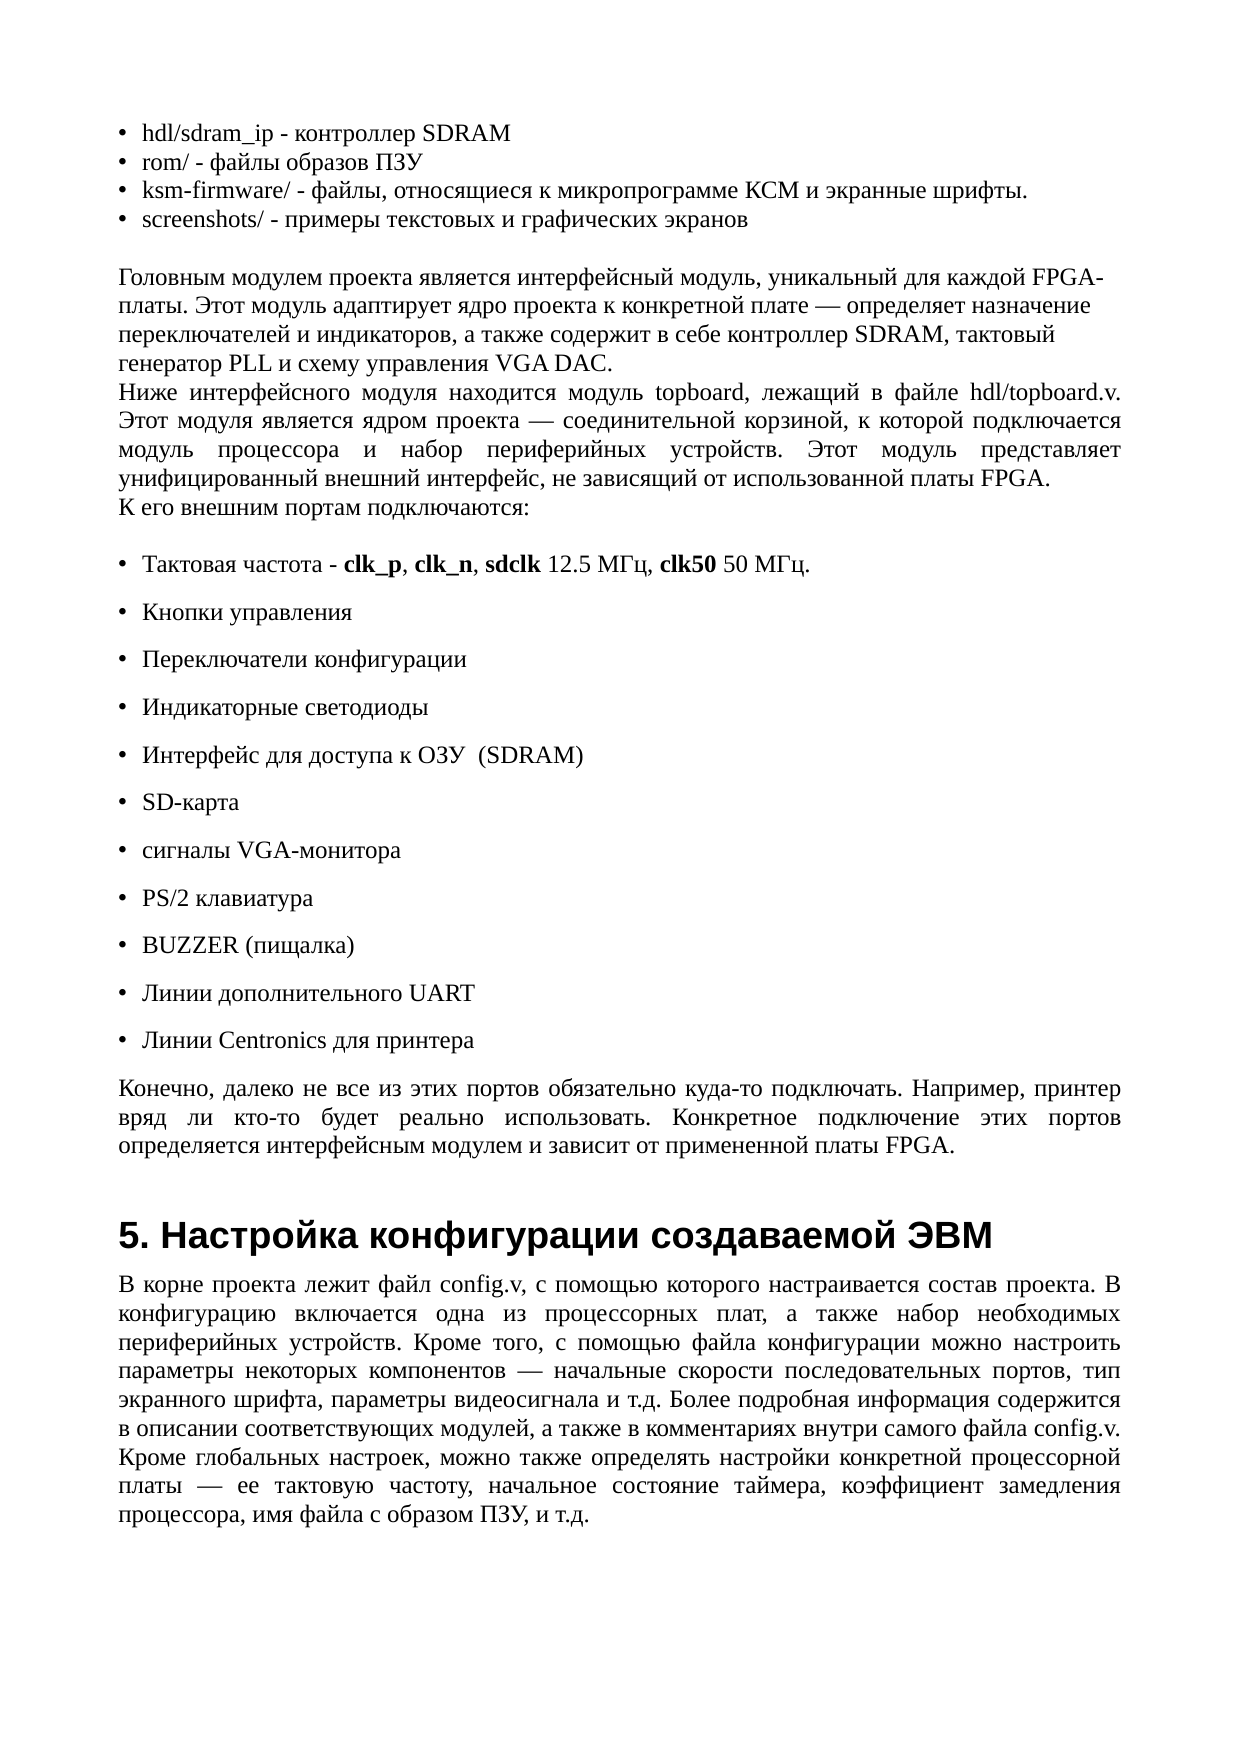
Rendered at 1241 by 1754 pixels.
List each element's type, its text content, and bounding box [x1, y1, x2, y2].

list Линии дополнительного UART [118, 978, 1122, 1007]
list Линии Centronics для принтера [118, 1025, 1122, 1054]
list сигналы VGA-монитора [118, 835, 1122, 864]
list BUZZER (пищалка) [118, 930, 1122, 959]
text Головным модулем проекта является интерфейсный модуль, уникальный для каждой FPGA-платы. Этот модуль адаптирует ядро проекта к конкретной плате — определяет назначение переключателей и индикаторов, а также содержит в себе контроллер SDRAM, тактовый генератор PLL и схему управления VGA DAC. [118, 262, 1122, 377]
subtitle 5. Настройка конфигурации создаваемой ЭВМ [118, 1213, 1122, 1257]
list SD-карта [118, 787, 1122, 816]
text К его внешним портам подключаются: [118, 492, 1122, 521]
list Индикаторные светодиоды [118, 692, 1122, 721]
text Ниже интерфейсного модуля находится модуль topboard, лежащий в файле hdl/topboard.v. Этот модуля является ядром проекта — соединительной корзиной, к которой подключается модуль процессора и набор периферийных устройств. Этот модуль представляет унифицированный внешний интерфейс, не зависящий от использованной платы FPGA. [118, 377, 1122, 492]
list Переключатели конфигурации [118, 644, 1122, 673]
list Интерфейс для доступа к ОЗУ (SDRAM) [118, 740, 1122, 768]
list screenshots/ - примеры текстовых и графических экранов [118, 204, 1122, 233]
text В корне проекта лежит файл config.v, с помощью которого настраивается состав проекта. В конфигурацию включается одна из процессорных плат, а также набор необходимых периферийных устройств. Кроме того, с помощью файла конфигурации можно настроить параметры некоторых компонентов — начальные скорости последовательных портов, тип экранного шрифта, параметры видеосигнала и т.д. Более подробная информация содержится в описании соответствующих модулей, а также в комментариях внутри самого файла config.v. [118, 1269, 1122, 1442]
list Кнопки управления [118, 597, 1122, 626]
text Конечно, далеко не все из этих портов обязательно куда-то подключать. Например, принтер вряд ли кто-то будет реально использовать. Конкретное подключение этих портов определяется интерфейсным модулем и зависит от примененной платы FPGA. [118, 1073, 1122, 1159]
list Тактовая частота - clk_p, clk_n, sdclk 12.5 МГц, clk50 50 МГц. [118, 549, 1122, 578]
list ksm-firmware/ - файлы, относящиеся к микропрограмме КСМ и экранные шрифты. [118, 176, 1122, 204]
list PS/2 клавиатура [118, 883, 1122, 911]
text Кроме глобальных настроек, можно также определять настройки конкретной процессорной платы — ее тактовую частоту, начальное состояние таймера, коэффициент замедления процессора, имя файла с образом ПЗУ, и т.д. [118, 1442, 1122, 1528]
list rom/ - файлы образов ПЗУ [118, 147, 1122, 176]
list hdl/sdram_ip - контроллер SDRAM [118, 118, 1122, 147]
